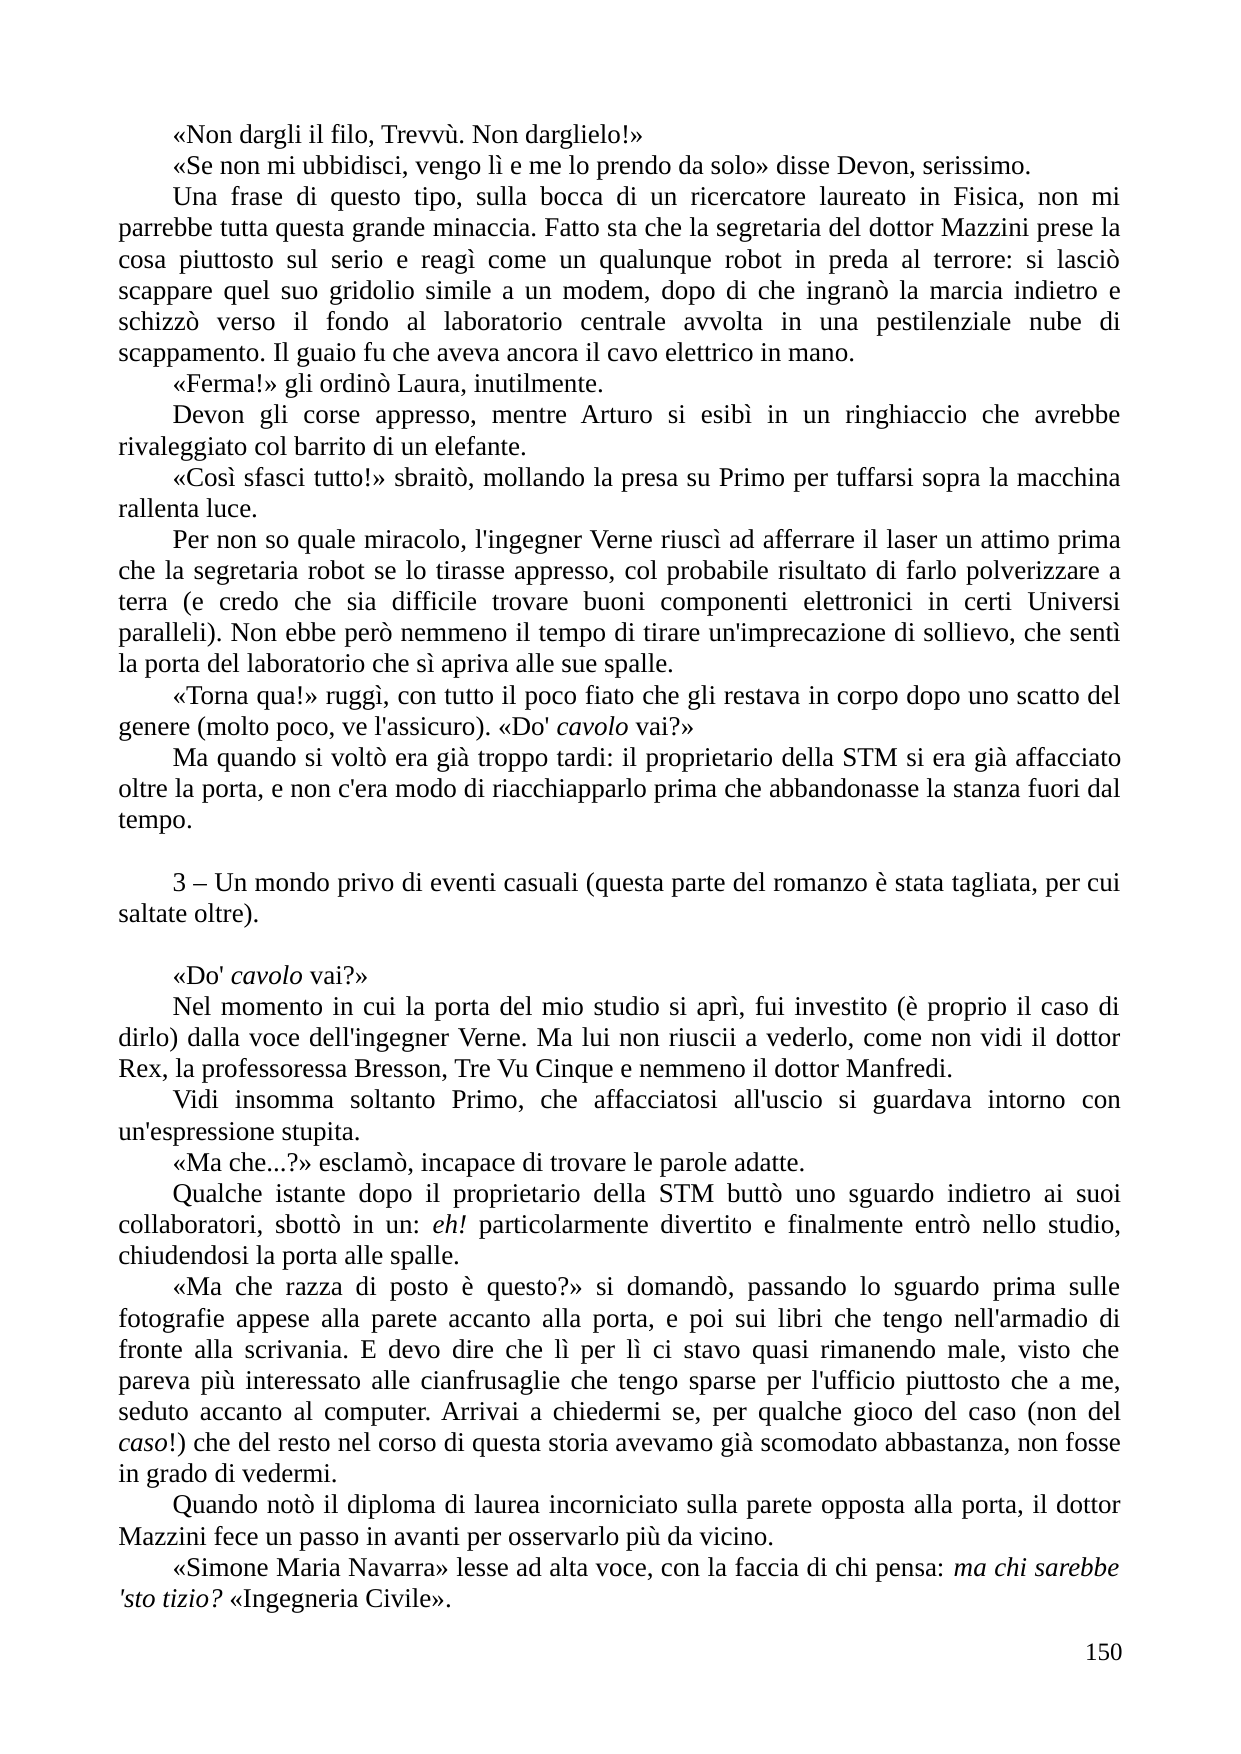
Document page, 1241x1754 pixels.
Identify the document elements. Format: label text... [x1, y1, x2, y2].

text Quando notò il diploma di laurea incorniciato sulla parete opposta alla porta, il dottor Mazzini fece un passo in avanti per osservarlo più da vicino. [118, 1488, 1122, 1551]
text 3 – Un mondo privo di eventi casuali (questa parte del romanzo è stata tagliata, per cui saltate oltre). [118, 866, 1122, 928]
text Nel momento in cui la porta del mio studio si aprì, fui investito (è proprio il caso di dirlo) dalla voce dell'ingegner Verne. Ma lui non riuscii a vederlo, come non vidi il dottor Rex, la professoressa Bresson, Tre Vu Cinque e nemmeno il dottor Manfredi. [118, 990, 1122, 1084]
text «Ma che...?» esclamò, incapace di trovare le parole adatte. [118, 1146, 1122, 1177]
text Devon gli corse appresso, mentre Arturo si esibì in un ringhiaccio che avrebbe rivaleggiato col barrito di un elefante. [118, 398, 1122, 461]
text «Do' cavolo vai?» [118, 959, 1122, 990]
text Per non so quale miracolo, l'ingegner Verne riuscì ad afferrare il laser un attimo prima che la segretaria robot se lo tirasse appresso, col probabile risultato di farlo polverizzare a terra (e credo che sia difficile trovare buoni componenti elettronici in certi Universi paralleli). Non ebbe però nemmeno il tempo di tirare un'imprecazione di sollievo, che sentì la porta del laboratorio che sì apriva alle sue spalle. [118, 523, 1122, 679]
text «Ferma!» gli ordinò Laura, inutilmente. [118, 367, 1122, 398]
text «Ma che razza di posto è questo?» si domandò, passando lo sguardo prima sulle fotografie appese alla parete accanto alla porta, e poi sui libri che tengo nell'armadio di fronte alla scrivania. E devo dire che lì per lì ci stavo quasi rimanendo male, visto che pareva più interessato alle cianfrusaglie che tengo sparse per l'ufficio piuttosto che a me, seduto accanto al computer. Arrivai a chiedermi se, per qualche gioco del caso (non del caso!) che del resto nel corso di questa storia avevamo già scomodato abbastanza, non fosse in grado di vedermi. [118, 1271, 1122, 1488]
text «Torna qua!» ruggì, con tutto il poco fiato che gli restava in corpo dopo uno scatto del genere (molto poco, ve l'assicuro). «Do' cavolo vai?» [118, 679, 1122, 741]
text Qualche istante dopo il proprietario della STM buttò uno sguardo indietro ai suoi collaboratori, sbottò in un: eh! particolarmente divertito e finalmente entrò nello studio, chiudendosi la porta alle spalle. [118, 1177, 1122, 1271]
text Ma quando si voltò era già troppo tardi: il proprietario della STM si era già affacciato oltre la porta, e non c'era modo di riacchiapparlo prima che abbandonasse la stanza fuori dal tempo. [118, 741, 1122, 834]
text «Così sfasci tutto!» sbraitò, mollando la presa su Primo per tuffarsi sopra la macchina rallenta luce. [118, 461, 1122, 523]
text «Se non mi ubbidisci, vengo lì e me lo prendo da solo» disse Devon, serissimo. [118, 149, 1122, 180]
text «Non dargli il filo, Trevvù. Non darglielo!» [118, 118, 1122, 149]
text Vidi insomma soltanto Primo, che affacciatosi all'uscio si guardava intorno con un'espressione stupita. [118, 1084, 1122, 1146]
text «Simone Maria Navarra» lesse ad alta voce, con la faccia di chi pensa: ma chi sarebbe 'sto tizio? «Ingegneria Civile». [118, 1551, 1122, 1613]
text Una frase di questo tipo, sulla bocca di un ricercatore laureato in Fisica, non mi parrebbe tutta questa grande minaccia. Fatto sta che la segretaria del dottor Mazzini prese la cosa piuttosto sul serio e reagì come un qualunque robot in preda al terrore: si lasciò scappare quel suo gridolio simile a un modem, dopo di che ingranò la marcia indietro e schizzò verso il fondo al laboratorio centrale avvolta in una pestilenziale nube di scappamento. Il guaio fu che aveva ancora il cavo elettrico in mano. [118, 180, 1122, 367]
